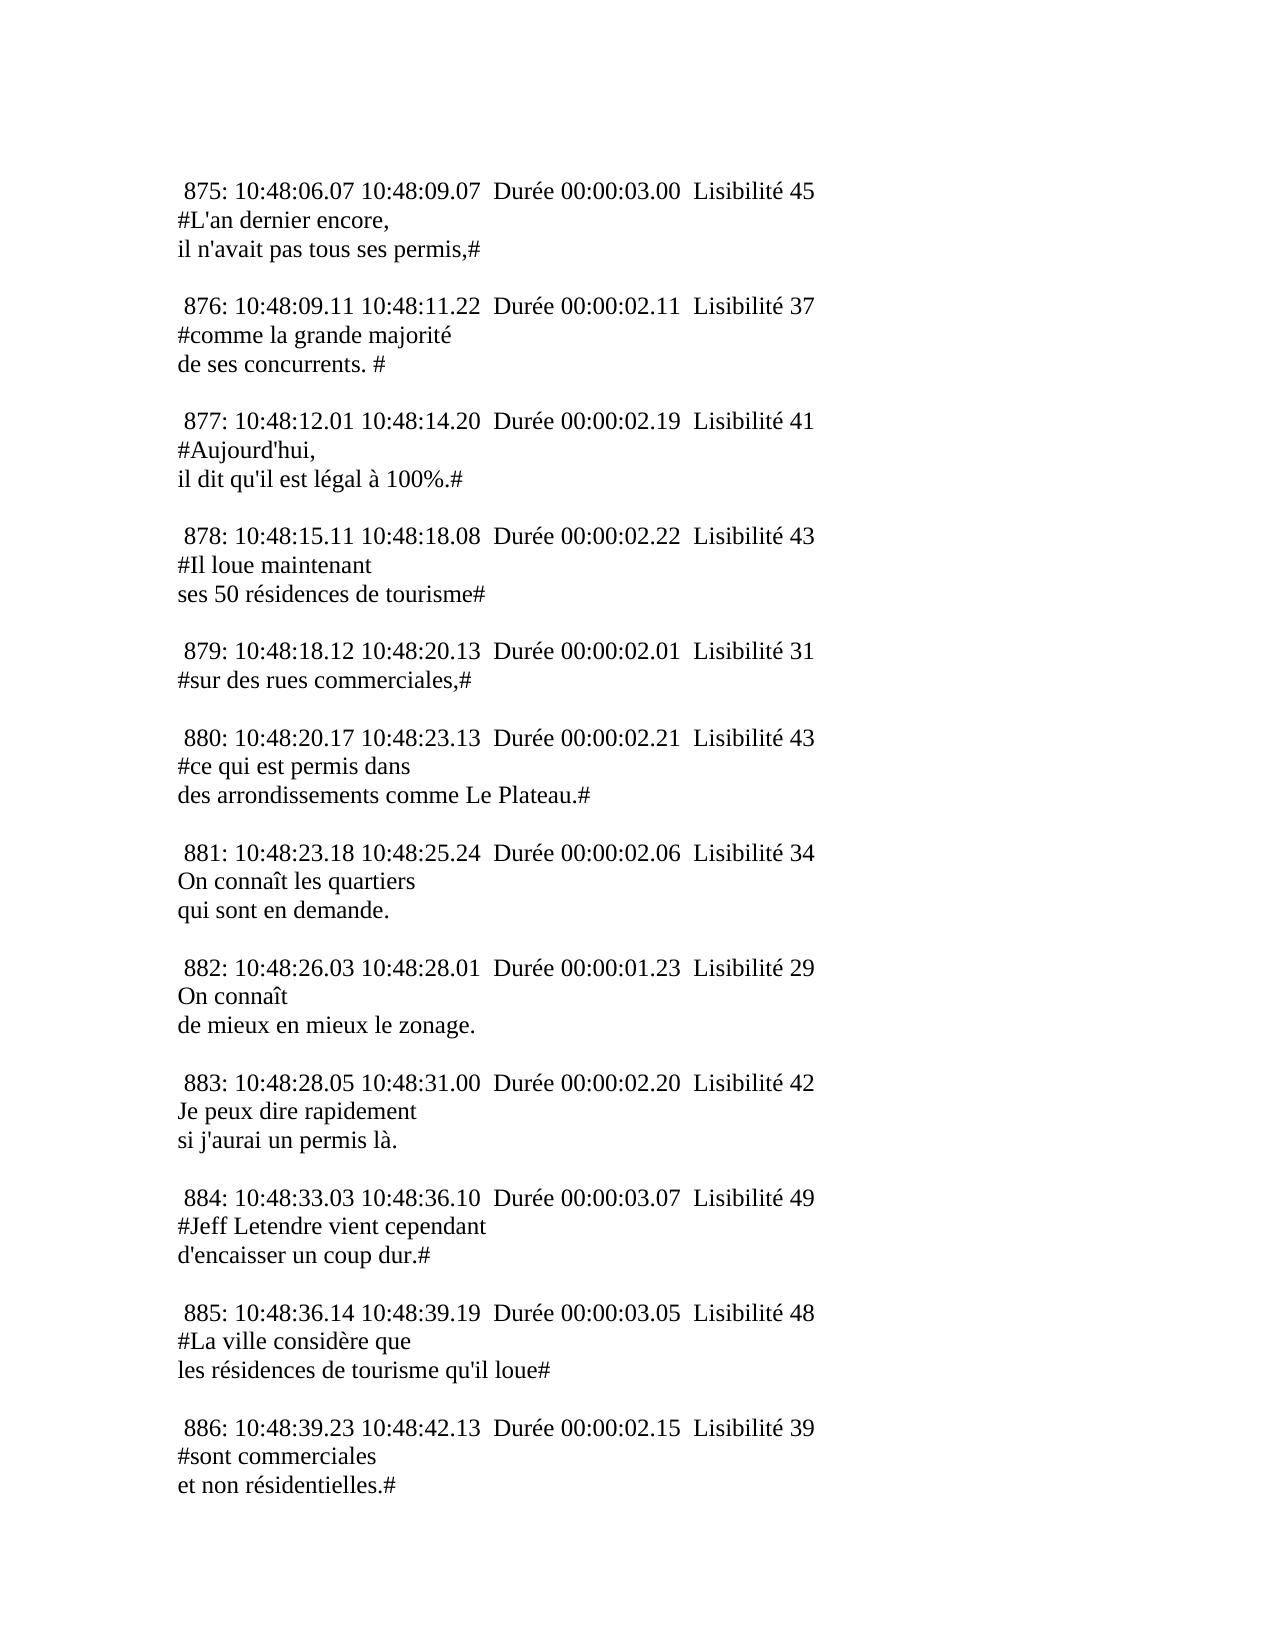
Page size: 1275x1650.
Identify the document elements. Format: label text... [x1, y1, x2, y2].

text qui sont en demande. [177, 895, 1098, 924]
text les résidences de tourisme qu'il loue# [177, 1355, 1098, 1384]
text #Il loue maintenant [177, 550, 1098, 579]
text il n'avait pas tous ses permis,# [177, 234, 1098, 263]
text 875: 10:48:06.07 10:48:09.07 Durée 00:00:03.00 Lisibilité 45 [177, 176, 1098, 205]
text #La ville considère que [177, 1326, 1098, 1355]
text #Aujourd'hui, [177, 435, 1098, 464]
text On connaît les quartiers [177, 866, 1098, 895]
text 884: 10:48:33.03 10:48:36.10 Durée 00:00:03.07 Lisibilité 49 [177, 1183, 1098, 1211]
text 877: 10:48:12.01 10:48:14.20 Durée 00:00:02.19 Lisibilité 41 [177, 406, 1098, 435]
text 878: 10:48:15.11 10:48:18.08 Durée 00:00:02.22 Lisibilité 43 [177, 521, 1098, 550]
text 876: 10:48:09.11 10:48:11.22 Durée 00:00:02.11 Lisibilité 37 [177, 291, 1098, 320]
text On connaît [177, 981, 1098, 1010]
text il dit qu'il est légal à 100%.# [177, 464, 1098, 493]
text #sur des rues commerciales,# [177, 665, 1098, 694]
text #ce qui est permis dans [177, 751, 1098, 780]
text 883: 10:48:28.05 10:48:31.00 Durée 00:00:02.20 Lisibilité 42 [177, 1068, 1098, 1096]
text et non résidentielles.# [177, 1470, 1098, 1499]
text #comme la grande majorité [177, 320, 1098, 349]
text 882: 10:48:26.03 10:48:28.01 Durée 00:00:01.23 Lisibilité 29 [177, 953, 1098, 981]
text 886: 10:48:39.23 10:48:42.13 Durée 00:00:02.15 Lisibilité 39 [177, 1413, 1098, 1441]
text Je peux dire rapidement [177, 1096, 1098, 1125]
text 881: 10:48:23.18 10:48:25.24 Durée 00:00:02.06 Lisibilité 34 [177, 838, 1098, 866]
text d'encaisser un coup dur.# [177, 1240, 1098, 1269]
text #sont commerciales [177, 1441, 1098, 1470]
text de mieux en mieux le zonage. [177, 1010, 1098, 1039]
text 885: 10:48:36.14 10:48:39.19 Durée 00:00:03.05 Lisibilité 48 [177, 1298, 1098, 1326]
text ses 50 résidences de tourisme# [177, 579, 1098, 608]
text des arrondissements comme Le Plateau.# [177, 780, 1098, 809]
text si j'aurai un permis là. [177, 1125, 1098, 1154]
text de ses concurrents. # [177, 349, 1098, 378]
text #Jeff Letendre vient cependant [177, 1211, 1098, 1240]
text #L'an dernier encore, [177, 205, 1098, 234]
text 880: 10:48:20.17 10:48:23.13 Durée 00:00:02.21 Lisibilité 43 [177, 723, 1098, 751]
text 879: 10:48:18.12 10:48:20.13 Durée 00:00:02.01 Lisibilité 31 [177, 636, 1098, 665]
